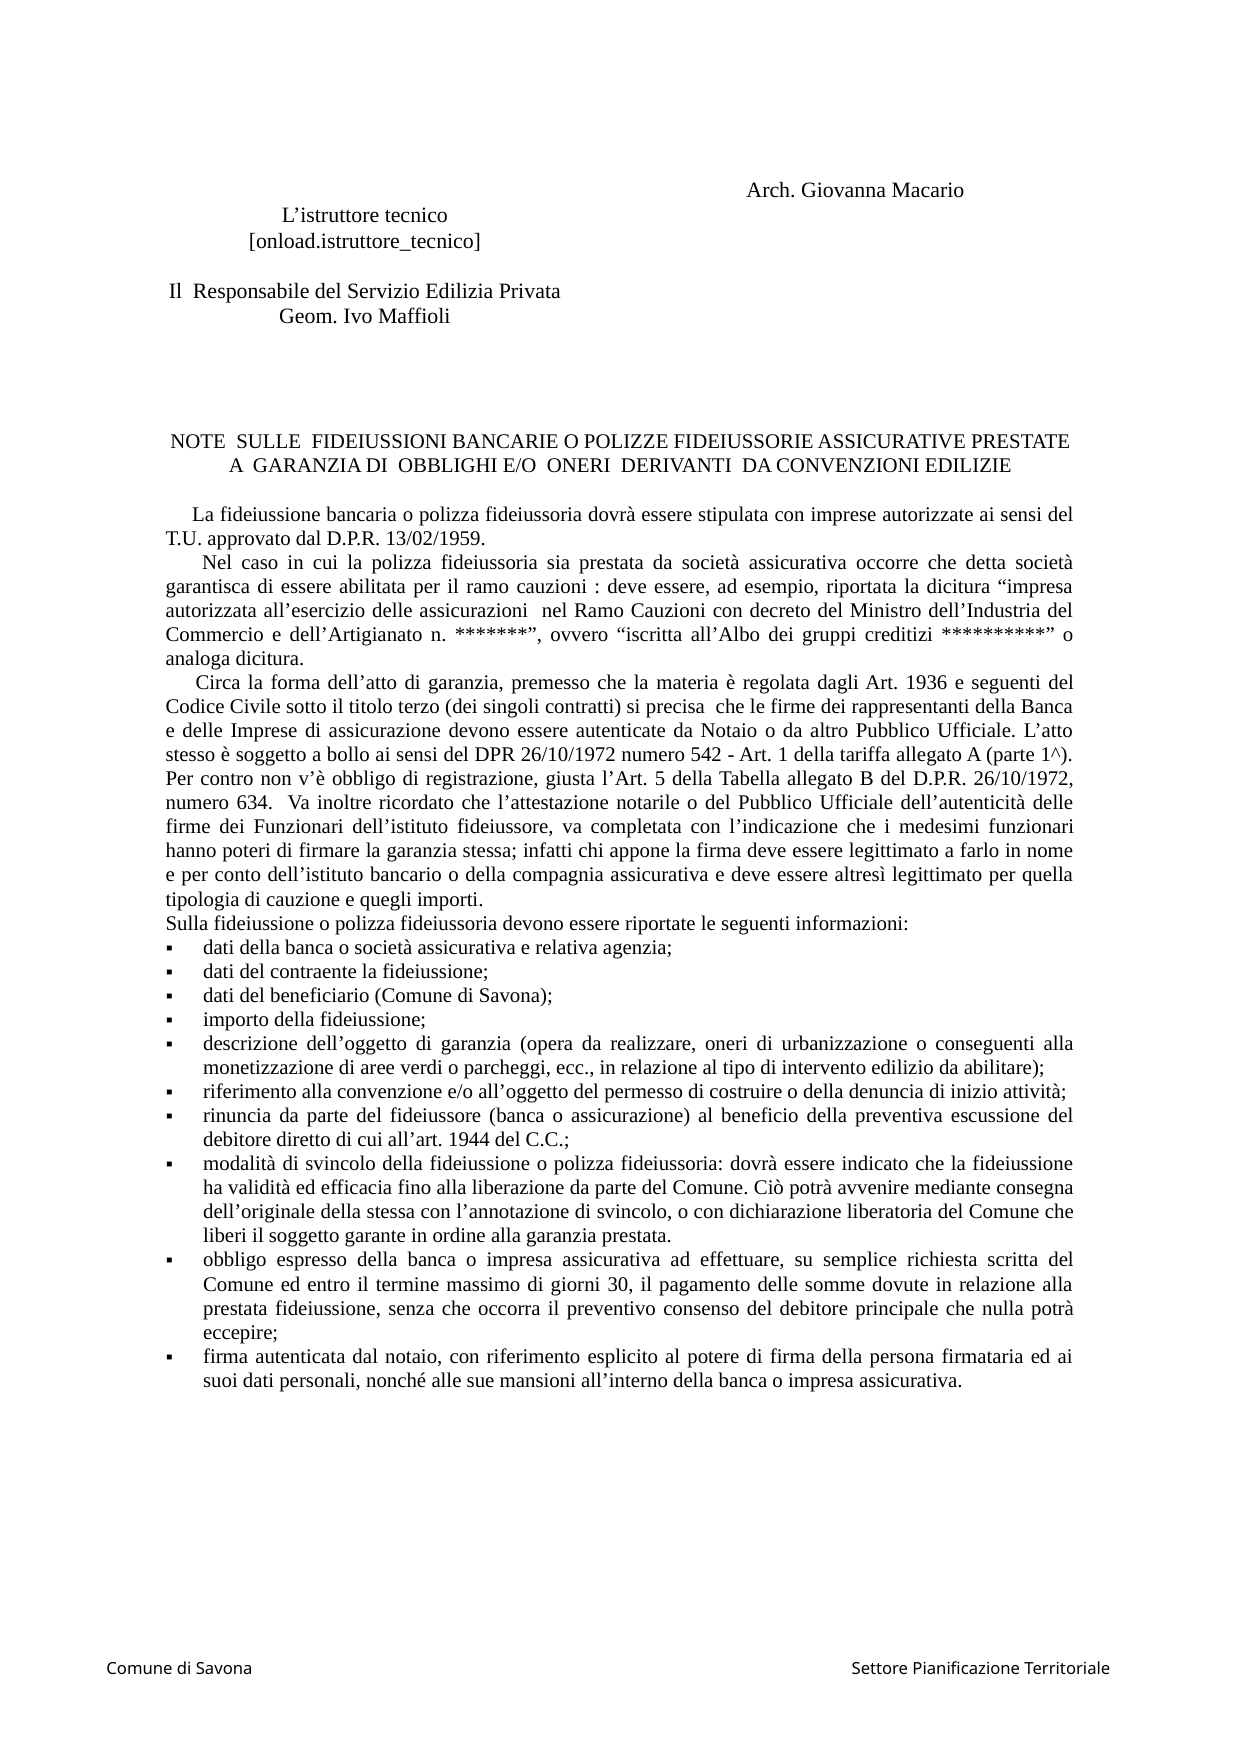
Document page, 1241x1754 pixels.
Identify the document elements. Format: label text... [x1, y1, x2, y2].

list modalità di svincolo della fideiussione o polizza fideiussoria: dovrà essere indicato che la fideiussione ha validità ed efficacia fino alla liberazione da parte del Comune. Ciò potrà avvenire mediante consegna dell’originale della stessa con l’annotazione di svincolo, o con dichiarazione liberatoria del Comune che liberi il soggetto garante in ordine alla garanzia prestata. [165, 1151, 1075, 1247]
list importo della fideiussione; [165, 1007, 1075, 1031]
list firma autenticata dal notaio, con riferimento esplicito al potere di firma della persona firmataria ed ai suoi dati personali, nonché alle sue mansioni all’interno della banca o impresa assicurativa. [165, 1344, 1075, 1392]
list rinuncia da parte del fideiussore (banca o assicurazione) al beneficio della preventiva escussione del debitore diretto di cui all’art. 1944 del C.C.; [165, 1103, 1075, 1151]
table_header Arch. Giovanna Macario [593, 177, 1117, 253]
text Nel caso in cui la polizza fideiussoria sia prestata da società assicurativa occorre che detta società garantisca di essere abilitata per il ramo cauzioni : deve essere, ad esempio, riportata la dicitura “impresa autorizzata all’esercizio delle assicurazioni nel Ramo Cauzioni con decreto del Ministro dell’Industria del Commercio e dell’Artigianato n. *******”, ovvero “iscritta all’Albo dei gruppi creditizi **********” o analoga dicitura. [165, 549, 1075, 670]
list obbligo espresso della banca o impresa assicurativa ad effettuare, su semplice richiesta scritta del Comune ed entro il termine massimo di giorni 30, il pagamento delle somme dovute in relazione alla prestata fideiussione, senza che occorra il preventivo consenso del debitore principale che nulla potrà eccepire; [165, 1247, 1075, 1344]
text NOTE SULLE FIDEIUSSIONI BANCARIE O POLIZZE FIDEIUSSORIE ASSICURATIVE PRESTATE A GARANZIA DI OBBLIGHI E/O ONERI DERIVANTI DA CONVENZIONI EDILIZIE [165, 429, 1075, 477]
text Circa la forma dell’atto di garanzia, premesso che la materia è regolata dagli Art. 1936 e seguenti del Codice Civile sotto il titolo terzo (dei singoli contratti) si precisa che le firme dei rappresentanti della Banca e delle Imprese di assicurazione devono essere autenticate da Notaio o da altro Pubblico Ufficiale. L’atto stesso è soggetto a bollo ai sensi del DPR 26/10/1972 numero 542 - Art. 1 della tariffa allegato A (parte 1^). Per contro non v’è obbligo di registrazione, giusta l’Art. 5 della Tabella allegato B del D.P.R. 26/10/1972, numero 634. Va inoltre ricordato che l’attestazione notarile o del Pubblico Ufficiale dell’autenticità delle firme dei Funzionari dell’istituto fideiussore, va completata con l’indicazione che i medesimi funzionari hanno poteri di firmare la garanzia stessa; infatti chi appone la firma deve essere legittimato a farlo in nome e per conto dell’istituto bancario o della compagnia assicurativa e deve essere altresì legittimato per quella tipologia di cauzione e quegli importi. [165, 670, 1075, 911]
table_header L’istruttore tecnico [onload.istruttore_tecnico] [99, 177, 593, 253]
list dati del contraente la fideiussione; [165, 959, 1075, 983]
text La fideiussione bancaria o polizza fideiussoria dovrà essere stipulata con imprese autorizzate ai sensi del T.U. approvato dal D.P.R. 13/02/1959. [165, 501, 1075, 549]
list dati della banca o società assicurativa e relativa agenzia; [165, 934, 1075, 959]
list dati del beneficiario (Comune di Savona); [165, 983, 1075, 1007]
table_cell [593, 253, 1117, 328]
list descrizione dell’oggetto di garanzia (opera da realizzare, oneri di urbanizzazione o conseguenti alla monetizzazione di aree verdi o parcheggi, ecc., in relazione al tipo di intervento edilizio da abilitare); [165, 1031, 1075, 1079]
list riferimento alla convenzione e/o all’oggetto del permesso di costruire o della denuncia di inizio attività; [165, 1079, 1075, 1103]
text Sulla fideiussione o polizza fideiussoria devono essere riportate le seguenti informazioni: [165, 911, 1075, 934]
table_cell Il Responsabile del Servizio Edilizia Privata Geom. Ivo Maffioli [99, 253, 593, 328]
